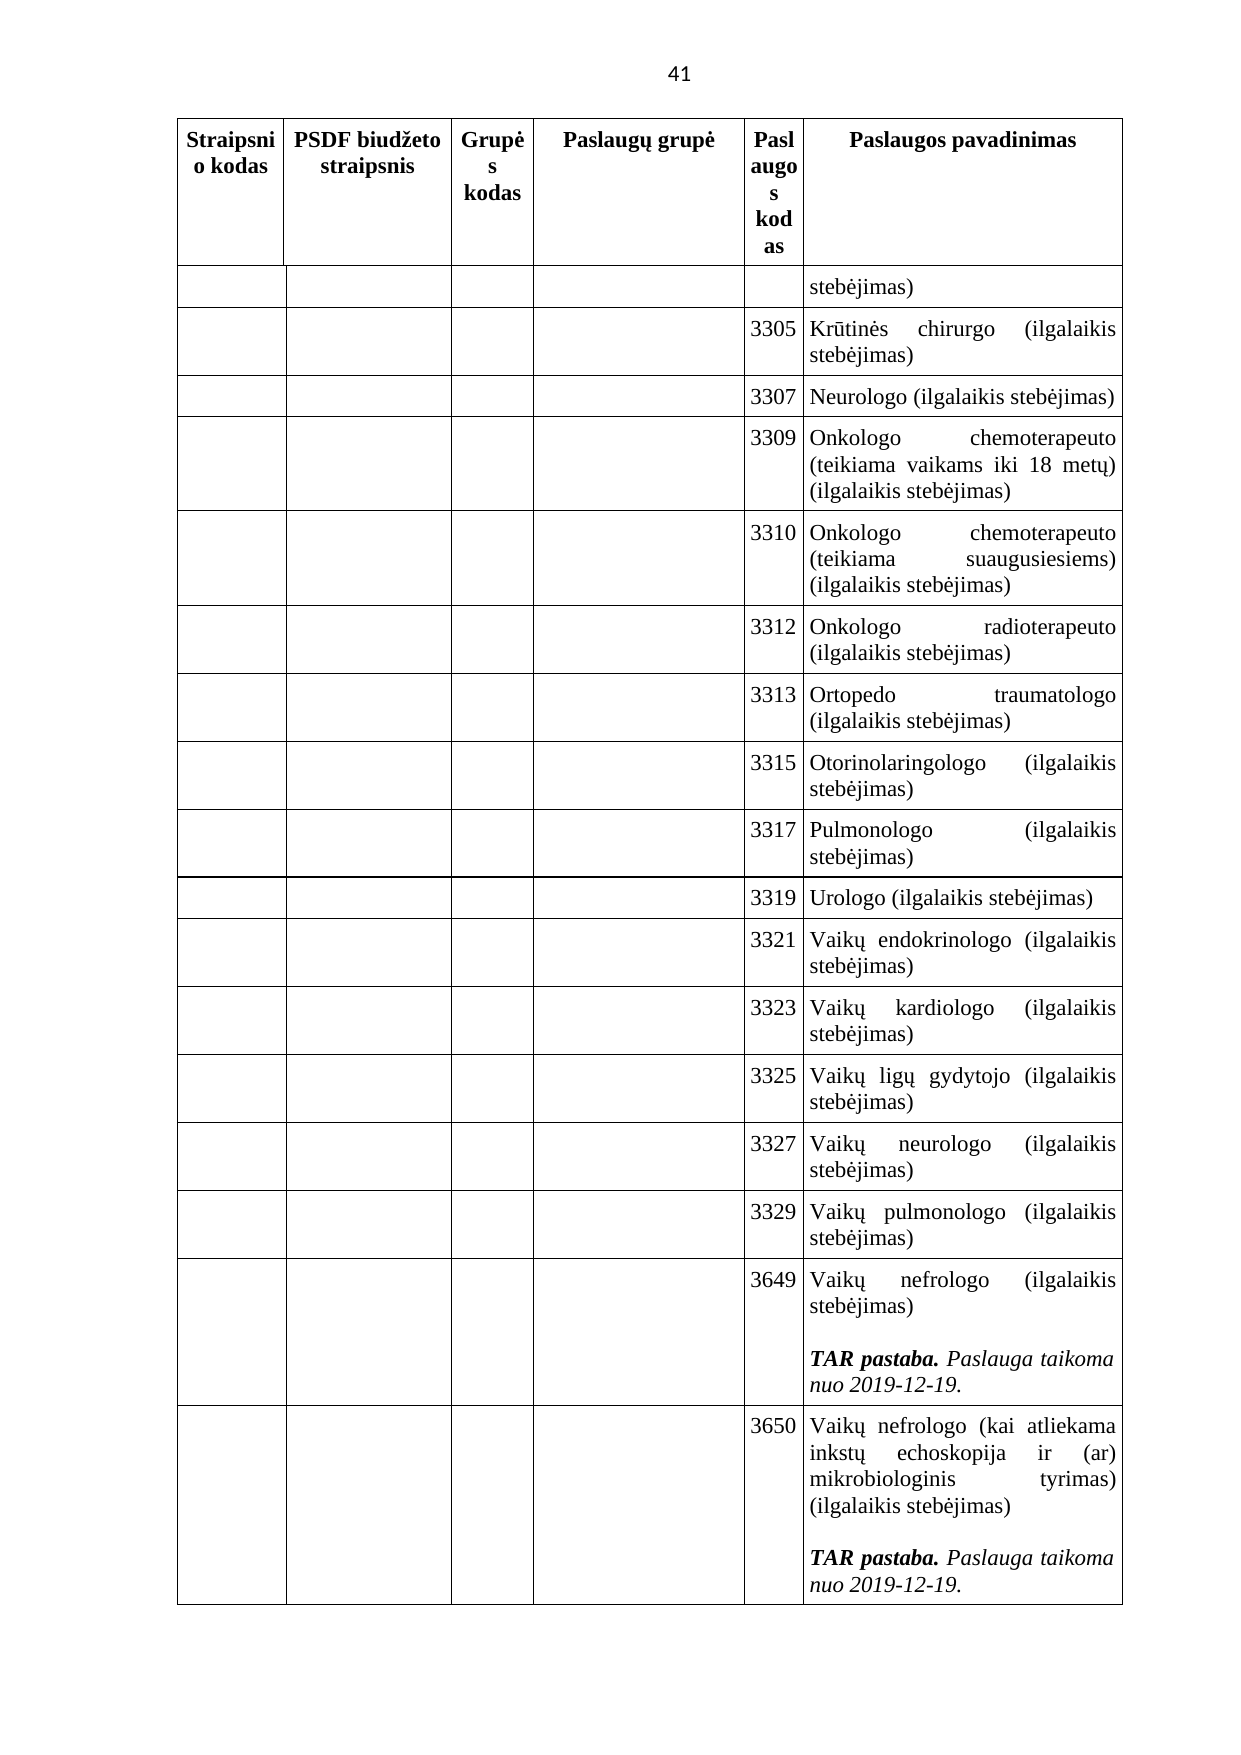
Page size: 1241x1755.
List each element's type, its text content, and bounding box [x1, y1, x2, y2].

table_cell [452, 742, 533, 808]
table_cell [534, 417, 744, 510]
table_cell Otorinolaringologo (ilgalaikis stebėjimas) [804, 742, 1122, 808]
table_cell [452, 417, 533, 510]
table_cell [178, 266, 286, 307]
table_cell Onkologo radioterapeuto (ilgalaikis stebėjimas) [804, 606, 1122, 673]
table_cell [178, 1123, 286, 1189]
table_cell Vaikų kardiologo (ilgalaikis stebėjimas) [804, 987, 1122, 1054]
table_cell Vaikų ligų gydytojo (ilgalaikis stebėjimas) [804, 1055, 1122, 1122]
table_cell [178, 308, 286, 374]
table_cell [287, 1406, 451, 1604]
table_header Paslaugų grupė [534, 119, 744, 265]
table_cell [534, 987, 744, 1054]
table_cell 3649 [745, 1259, 803, 1404]
table_cell Urologo (ilgalaikis stebėjimas) [804, 878, 1122, 918]
table_cell Vaikų nefrologo (ilgalaikis stebėjimas) TAR pastaba. Paslauga taikoma nuo 2019-12-19. [804, 1259, 1122, 1404]
table_cell [534, 511, 744, 605]
table_cell 3310 [745, 511, 803, 605]
table_cell Onkologo chemoterapeuto (teikiama vaikams iki 18 metų) (ilgalaikis stebėjimas) [804, 417, 1122, 510]
table_cell [287, 810, 451, 876]
table_header Paslaugos kodas [745, 119, 803, 265]
table_cell Vaikų neurologo (ilgalaikis stebėjimas) [804, 1123, 1122, 1189]
table_cell [287, 1123, 451, 1189]
table_cell [452, 1055, 533, 1122]
table_cell [178, 919, 286, 986]
table_cell [534, 266, 744, 307]
table_cell [178, 1055, 286, 1122]
table_cell 3650 [745, 1406, 803, 1604]
table_cell [534, 1123, 744, 1189]
table_cell [534, 376, 744, 416]
table_cell [452, 511, 533, 605]
table_cell [178, 674, 286, 741]
table_cell [452, 308, 533, 374]
table_cell Neurologo (ilgalaikis stebėjimas) [804, 376, 1122, 416]
table_header Grupės kodas [452, 119, 533, 265]
table_cell [745, 266, 803, 307]
table_cell [534, 674, 744, 741]
table_cell [452, 1406, 533, 1604]
table_cell 3329 [745, 1191, 803, 1257]
table_cell [287, 606, 451, 673]
table_cell [452, 606, 533, 673]
table_cell [534, 606, 744, 673]
table_cell [452, 674, 533, 741]
table_cell stebėjimas) [804, 266, 1122, 307]
table_cell [287, 674, 451, 741]
table_cell 3323 [745, 987, 803, 1054]
table_cell [287, 919, 451, 986]
table_cell [178, 417, 286, 510]
table_cell [287, 1259, 451, 1404]
table_cell [287, 511, 451, 605]
table_cell [534, 1055, 744, 1122]
table_cell 3325 [745, 1055, 803, 1122]
table_cell [534, 742, 744, 808]
table_cell [452, 810, 533, 876]
table_cell [452, 1191, 533, 1257]
table_cell [452, 878, 533, 918]
table_cell [178, 810, 286, 876]
table_cell Krūtinės chirurgo (ilgalaikis stebėjimas) [804, 308, 1122, 374]
table_cell Onkologo chemoterapeuto (teikiama suaugusiesiems) (ilgalaikis stebėjimas) [804, 511, 1122, 605]
table_cell 3309 [745, 417, 803, 510]
table_cell [287, 1055, 451, 1122]
table_header PSDF biudžeto straipsnis [284, 119, 451, 265]
table_cell [452, 1259, 533, 1404]
table_cell Vaikų nefrologo (kai atliekama inkstų echoskopija ir (ar) mikrobiologinis tyrimas) (ilgalaikis stebėjimas) TAR pastaba. Paslauga taikoma nuo 2019-12-19. [804, 1406, 1122, 1604]
table_cell [178, 511, 286, 605]
table_cell [287, 742, 451, 808]
table_cell 3317 [745, 810, 803, 876]
table_cell [534, 1191, 744, 1257]
table_cell [287, 376, 451, 416]
table_cell [534, 308, 744, 374]
table_cell [534, 878, 744, 918]
table_cell Vaikų endokrinologo (ilgalaikis stebėjimas) [804, 919, 1122, 986]
table_cell [534, 810, 744, 876]
table_cell [287, 1191, 451, 1257]
table_cell [178, 987, 286, 1054]
table_header Straipsnio kodas [178, 119, 283, 265]
table_cell [287, 987, 451, 1054]
table_cell [178, 742, 286, 808]
table_cell [178, 1406, 286, 1604]
table_cell Vaikų pulmonologo (ilgalaikis stebėjimas) [804, 1191, 1122, 1257]
table_cell [534, 1406, 744, 1604]
table_cell [178, 1259, 286, 1404]
table_cell [287, 266, 451, 307]
table_cell 3315 [745, 742, 803, 808]
table_cell 3327 [745, 1123, 803, 1189]
table_cell Ortopedo traumatologo (ilgalaikis stebėjimas) [804, 674, 1122, 741]
table_cell [534, 919, 744, 986]
table_header Paslaugos pavadinimas [804, 119, 1122, 265]
table_cell [178, 1191, 286, 1257]
table_cell 3305 [745, 308, 803, 374]
table_cell [452, 376, 533, 416]
table_cell 3312 [745, 606, 803, 673]
table_cell [178, 376, 286, 416]
table_cell [534, 1259, 744, 1404]
table_cell [452, 987, 533, 1054]
table_cell 3307 [745, 376, 803, 416]
table_cell [287, 417, 451, 510]
table_cell [452, 266, 533, 307]
table_cell [452, 919, 533, 986]
table_cell 3319 [745, 878, 803, 918]
table_cell 3313 [745, 674, 803, 741]
table_cell Pulmonologo (ilgalaikis stebėjimas) [804, 810, 1122, 876]
table_cell [452, 1123, 533, 1189]
table_cell 3321 [745, 919, 803, 986]
table_cell [287, 308, 451, 374]
table_cell [178, 878, 286, 918]
table_cell [178, 606, 286, 673]
table_cell [287, 878, 451, 918]
